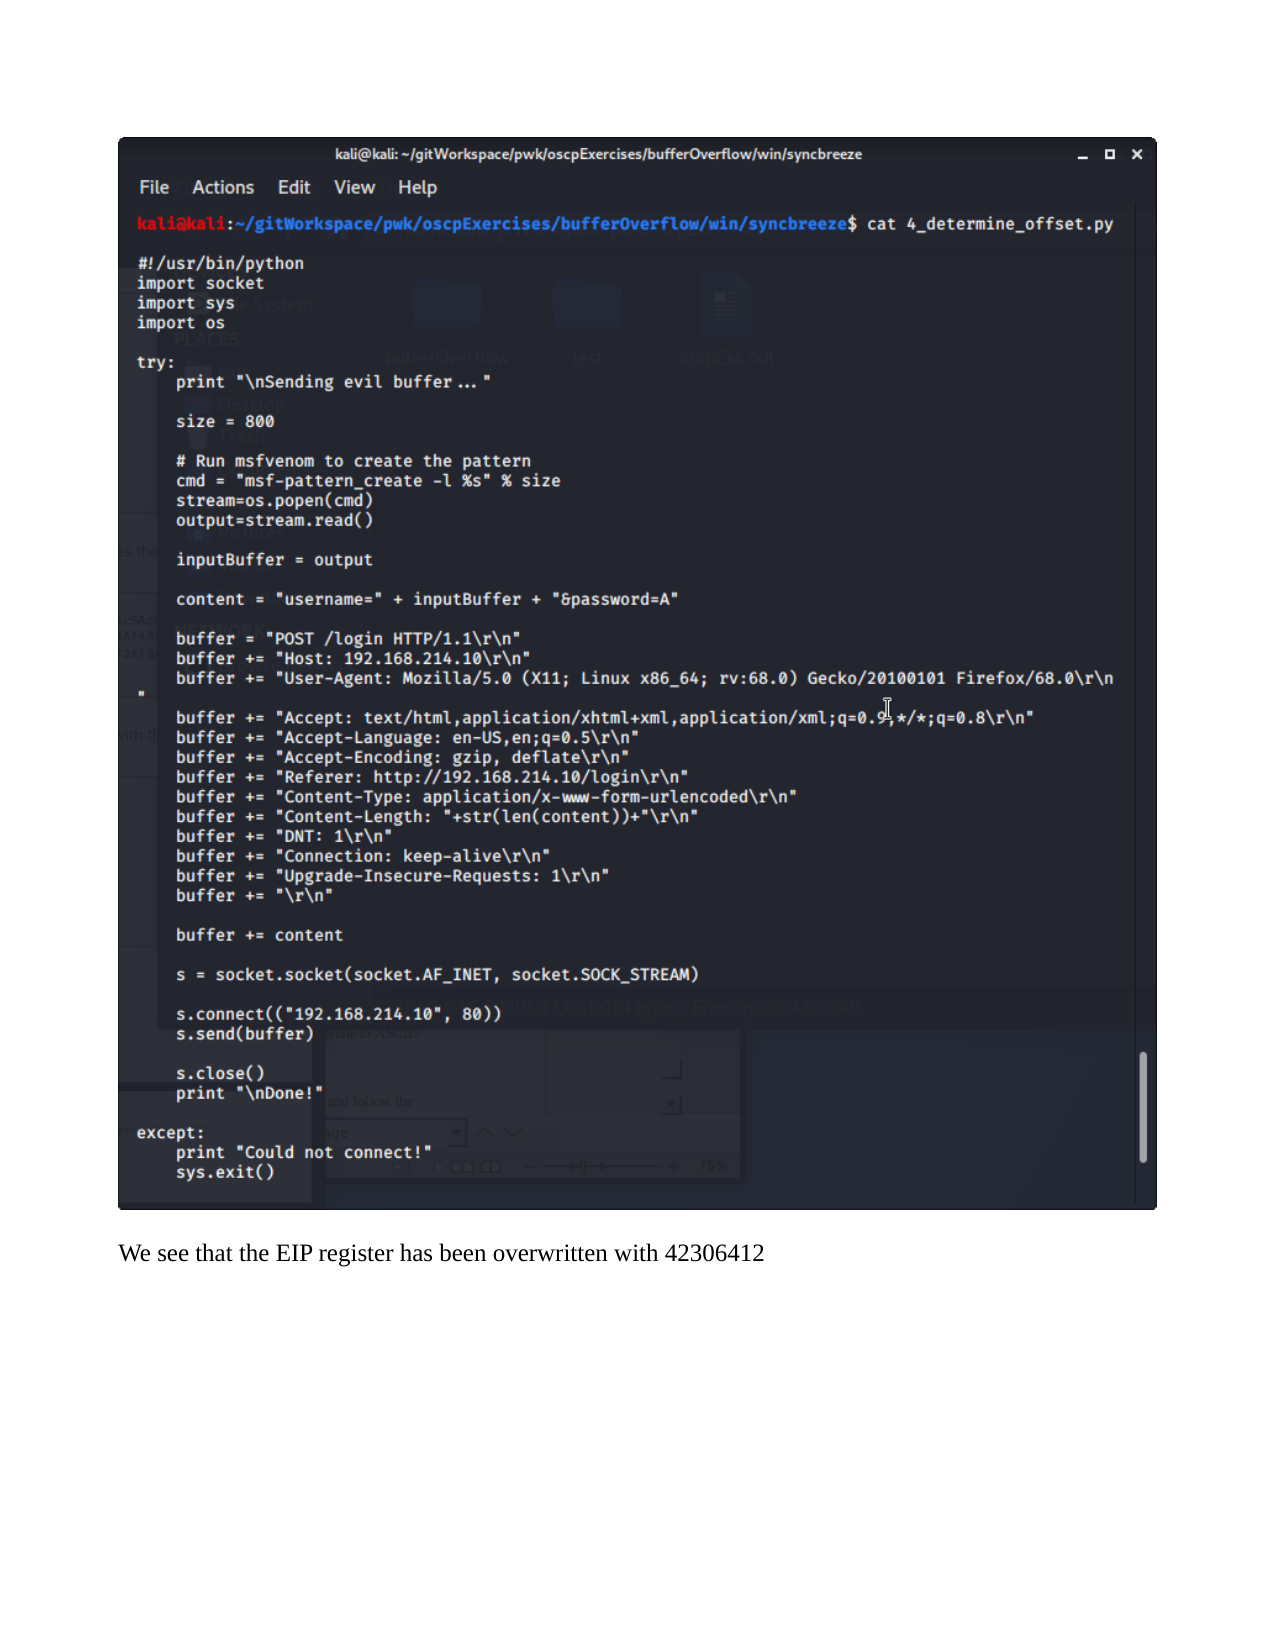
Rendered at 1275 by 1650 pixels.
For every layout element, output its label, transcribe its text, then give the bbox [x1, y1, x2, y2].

picture [118, 137, 1157, 1210]
text We see that the EIP register has been overwritten with 42306412 [118, 1238, 1157, 1267]
